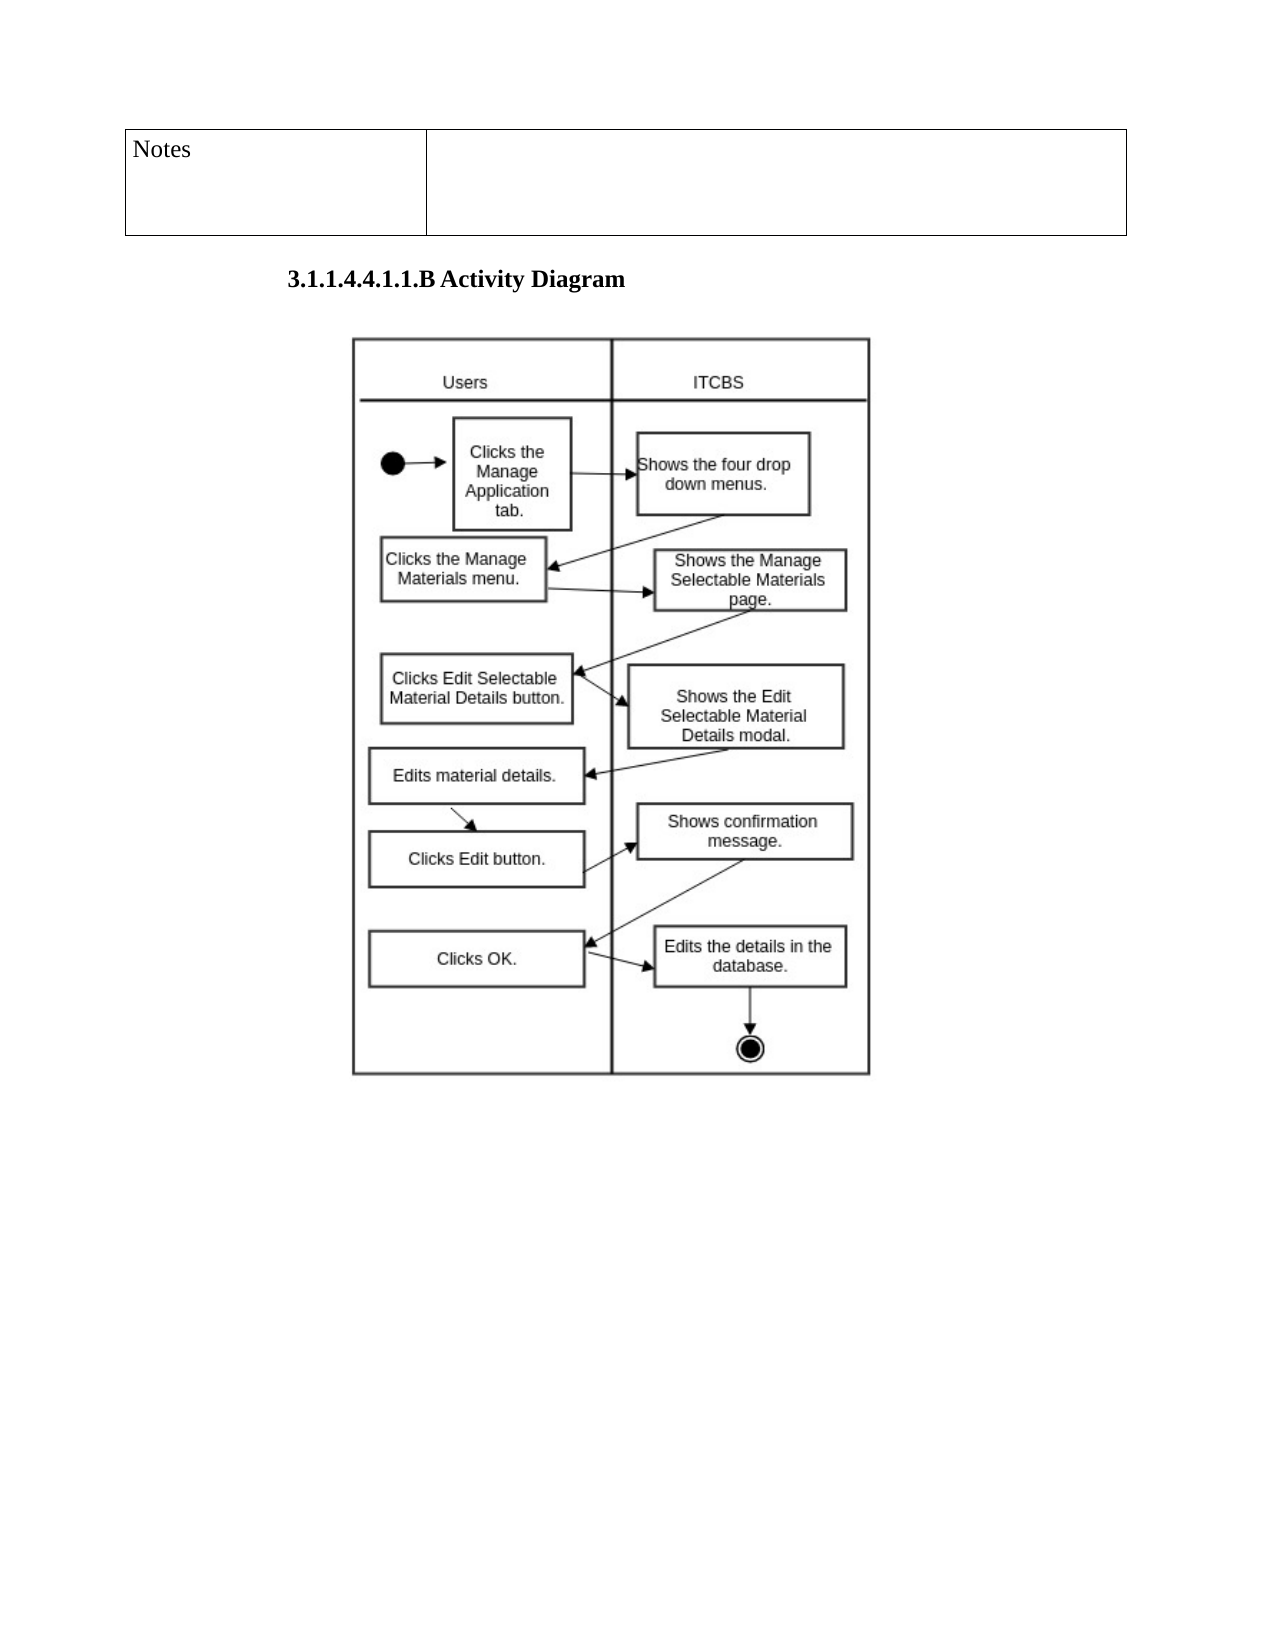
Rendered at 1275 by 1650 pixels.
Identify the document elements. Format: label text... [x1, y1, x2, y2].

table_cell Notes [126, 130, 426, 235]
table_cell [427, 130, 1126, 235]
text 3.1.1.4.4.1.1.B Activity Diagram [139, 264, 1135, 293]
picture [338, 305, 902, 1108]
